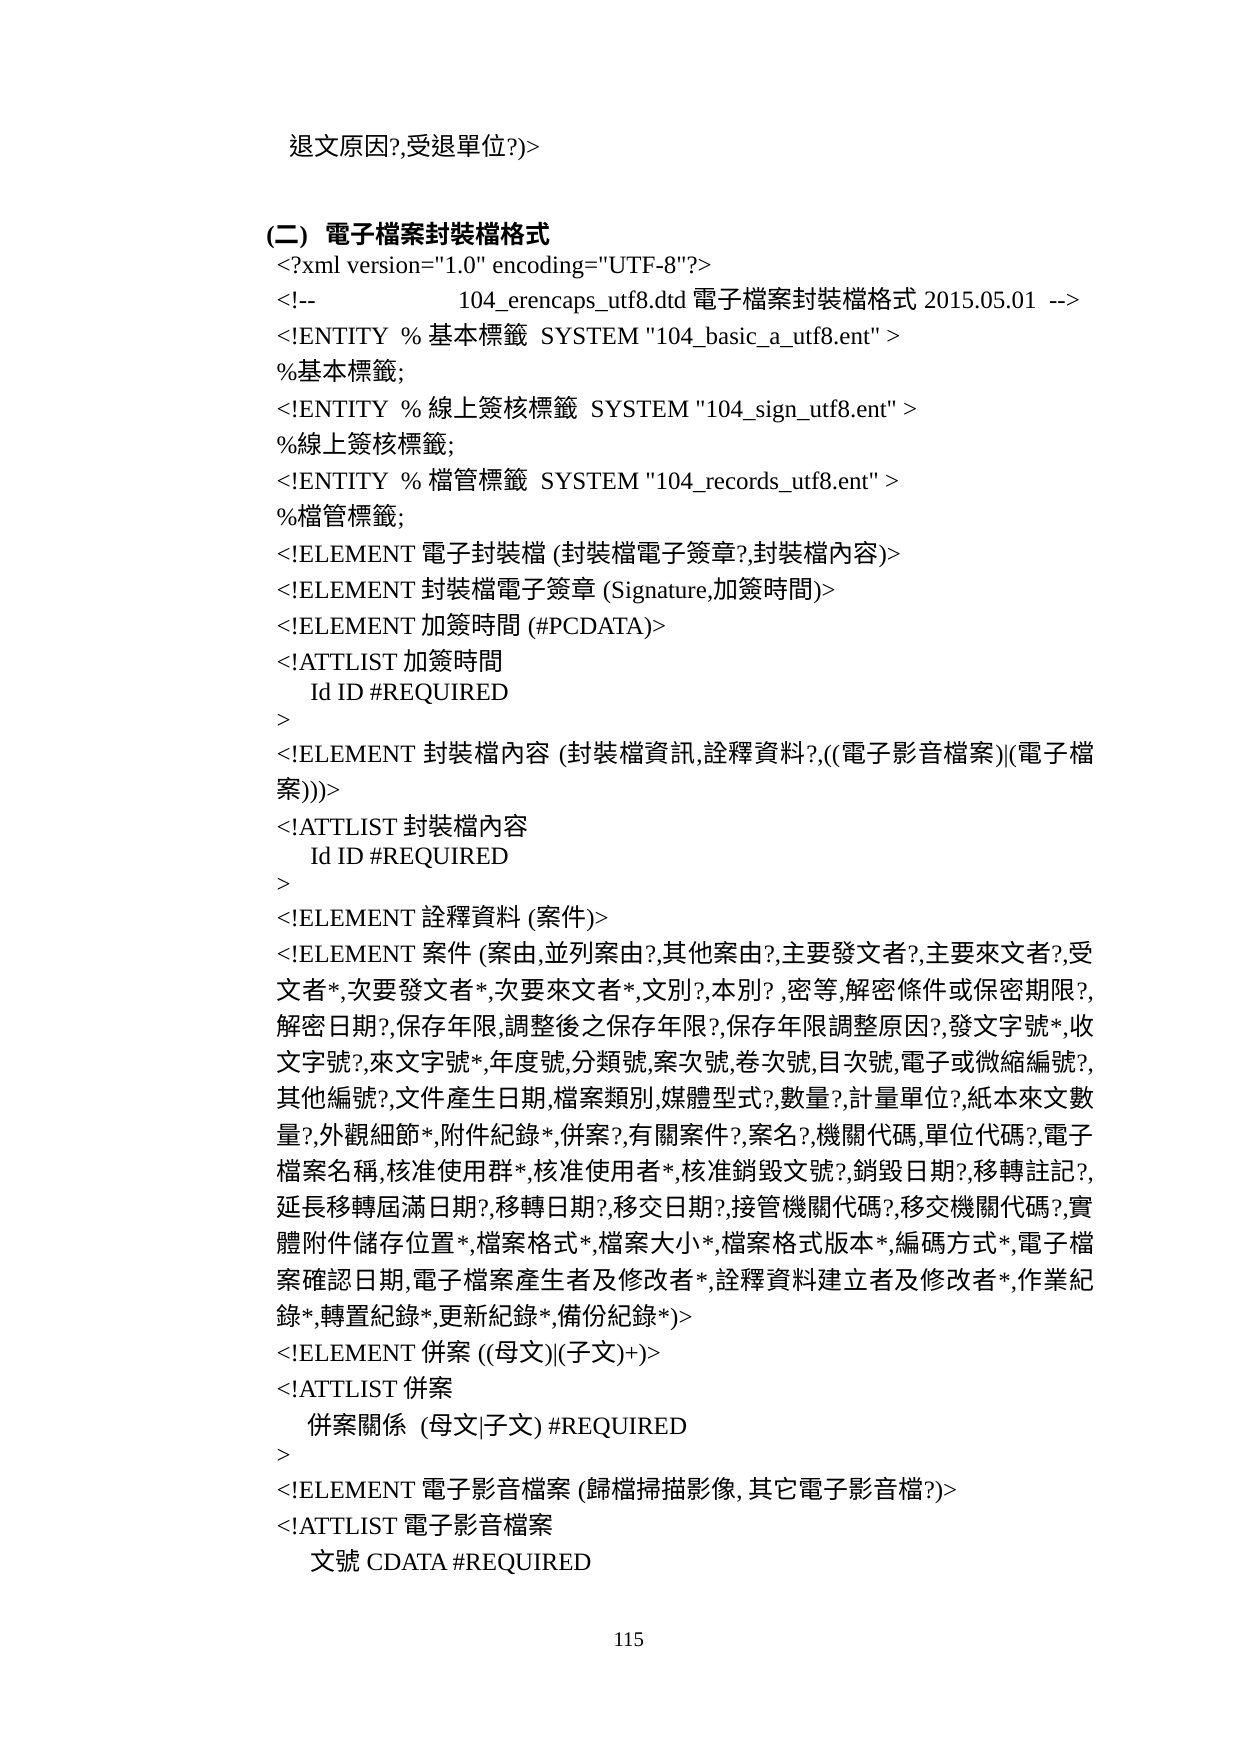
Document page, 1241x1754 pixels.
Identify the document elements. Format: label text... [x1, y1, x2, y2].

text <!ELEMENT 詮釋資料 (案件)> [276, 898, 1094, 934]
text <!ATTLIST 電子影音檔案 [276, 1505, 1094, 1542]
text > [276, 706, 1094, 733]
text <!-- 104_erencaps_utf8.dtd 電子檔案封裝檔格式 2015.05.01 --> [276, 279, 1094, 316]
text <!ELEMENT 加簽時間 (#PCDATA)> [276, 606, 1094, 642]
text <?xml version="1.0" encoding="UTF-8"?> [276, 252, 1094, 279]
text %基本標籤; [276, 352, 1094, 388]
text > [276, 1441, 1094, 1469]
text Id ID #REQUIRED [276, 678, 1094, 706]
text <!ELEMENT 電子封裝檔 (封裝檔電子簽章?,封裝檔內容)> [276, 533, 1094, 569]
text 文號 CDATA #REQUIRED [276, 1542, 1094, 1578]
text <!ELEMENT 電子影音檔案 (歸檔掃描影像, 其它電子影音檔?)> [276, 1469, 1094, 1505]
text 併案關係 (母文|子文) #REQUIRED [276, 1405, 1094, 1441]
text %檔管標籤; [276, 497, 1094, 533]
text <!ELEMENT 封裝檔內容 (封裝檔資訊,詮釋資料?,((電子影音檔案)|(電子檔案)))> [276, 733, 1094, 806]
text <!ATTLIST 併案 [276, 1369, 1094, 1405]
text <!ELEMENT 案件 (案由,並列案由?,其他案由?,主要發文者?,主要來文者?,受文者*,次要發文者*,次要來文者*,文別?,本別? ,密等,解密條件或保密期限?,解密日期?,保存年限,調整後之保存年限?,保存年限調整原因?,發文字號*,收文字號?,來文字號*,年度號,分類號,案次號,卷次號,目次號,電子或微縮編號?,其他編號?,文件產生日期,檔案類別,媒體型式?,數量?,計量單位?,紙本來文數量?,外觀細節*,附件紀錄*,併案?,有關案件?,案名?,機關代碼,單位代碼?,電子檔案名稱,核准使用群*,核准使用者*,核准銷毀文號?,銷毀日期?,移轉註記?,延長移轉屆滿日期?,移轉日期?,移交日期?,接管機關代碼?,移交機關代碼?,實體附件儲存位置*,檔案格式*,檔案大小*,檔案格式版本*,編碼方式*,電子檔案確認日期,電子檔案產生者及修改者*,詮釋資料建立者及修改者*,作業紀錄*,轉置紀錄*,更新紀錄*,備份紀錄*)> [276, 934, 1094, 1333]
text Id ID #REQUIRED [276, 842, 1094, 870]
text 退文原因?,受退單位?)> [289, 127, 1094, 163]
text <!ENTITY % 檔管標籤 SYSTEM "104_records_utf8.ent" > [276, 461, 1094, 497]
text > [276, 870, 1094, 898]
text <!ELEMENT 併案 ((母文)|(子文)+)> [276, 1333, 1094, 1369]
text <!ENTITY % 基本標籤 SYSTEM "104_basic_a_utf8.ent" > [276, 316, 1094, 352]
text <!ELEMENT 封裝檔電子簽章 (Signature,加簽時間)> [276, 569, 1094, 606]
text %線上簽核標籤; [276, 424, 1094, 461]
subtitle 電子檔案封裝檔格式 [266, 214, 1094, 252]
text <!ENTITY % 線上簽核標籤 SYSTEM "104_sign_utf8.ent" > [276, 388, 1094, 424]
text <!ATTLIST 加簽時間 [276, 642, 1094, 678]
text <!ATTLIST 封裝檔內容 [276, 806, 1094, 842]
